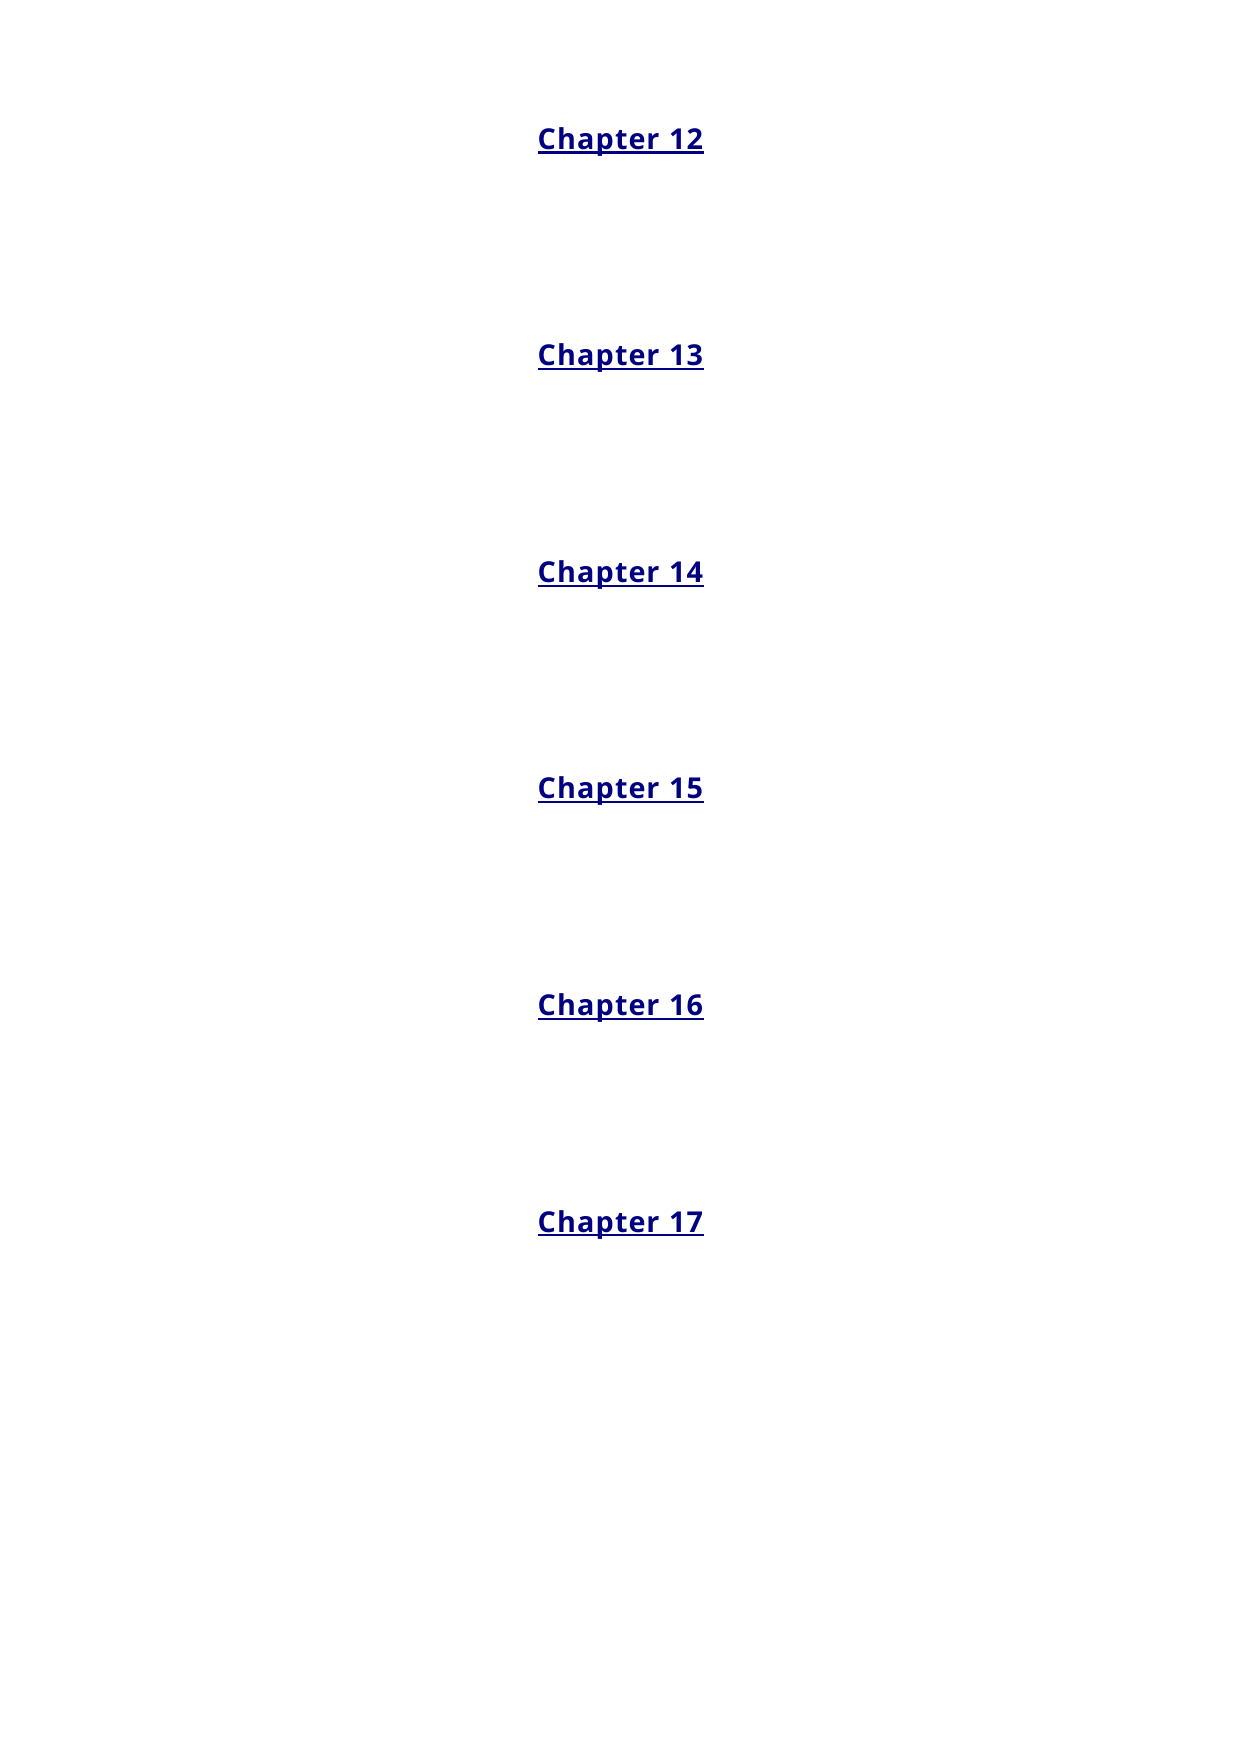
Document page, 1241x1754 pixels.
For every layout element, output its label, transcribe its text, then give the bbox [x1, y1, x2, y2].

subtitle Chapter 13 [148, 335, 1093, 374]
subtitle Chapter 12 [148, 118, 1093, 158]
subtitle Chapter 14 [148, 551, 1093, 591]
subtitle Chapter 15 [148, 768, 1093, 807]
subtitle Chapter 17 [148, 1201, 1093, 1240]
subtitle Chapter 16 [148, 984, 1093, 1024]
